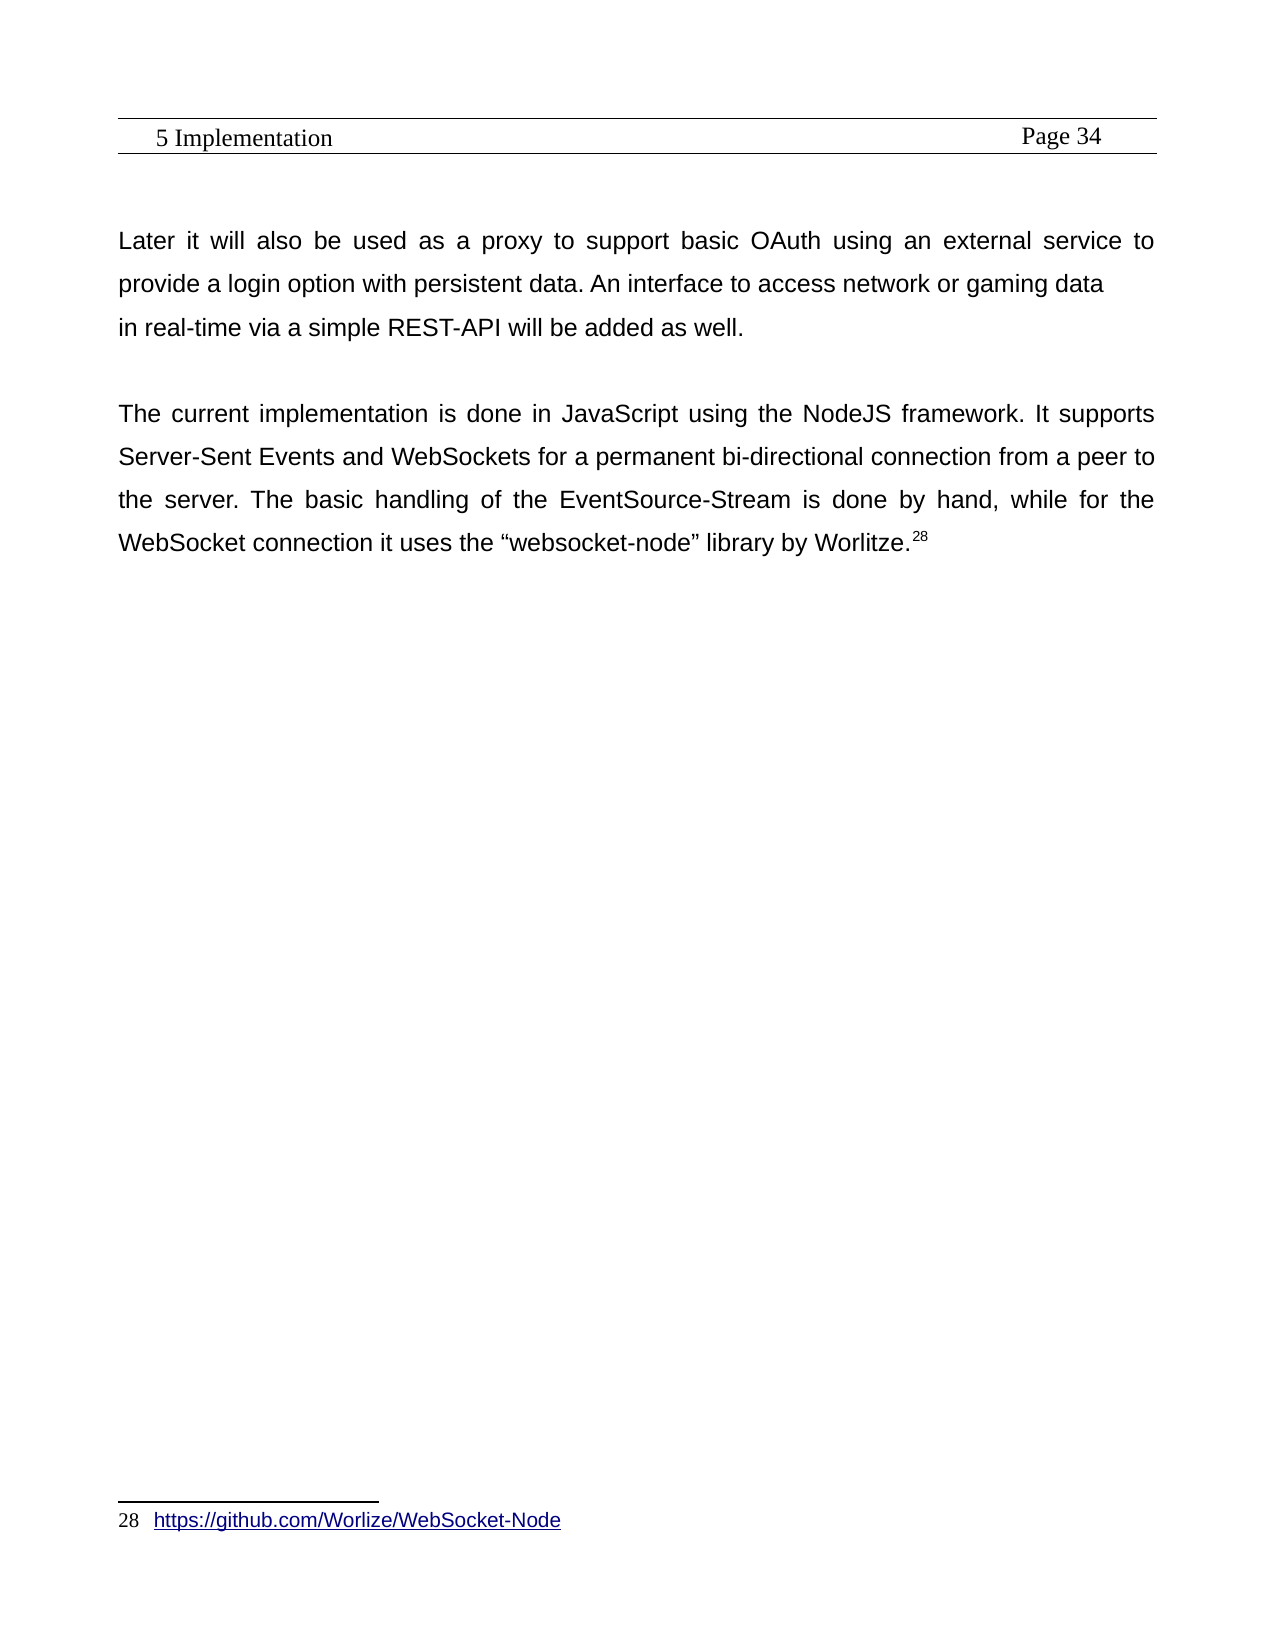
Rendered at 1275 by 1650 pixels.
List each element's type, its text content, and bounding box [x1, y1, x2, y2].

text in real-time via a simple REST-API will be added as well. [118, 312, 1157, 341]
text Later it will also be used as a proxy to support basic OAuth using an external service to provide a login option with persistent data. An interface to access network or gaming data [118, 226, 1157, 298]
text https://github.com/Worlize/WebSocket-Node [118, 1508, 1157, 1532]
text The current implementation is done in JavaScript using the NodeJS framework. It supports Server-Sent Events and WebSockets for a permanent bi-directional connection from a peer to the server. The basic handling of the EventSource-Stream is done by hand, while for the WebSocket connection it uses the “websocket-node” library by Worlitze. [118, 399, 1157, 557]
